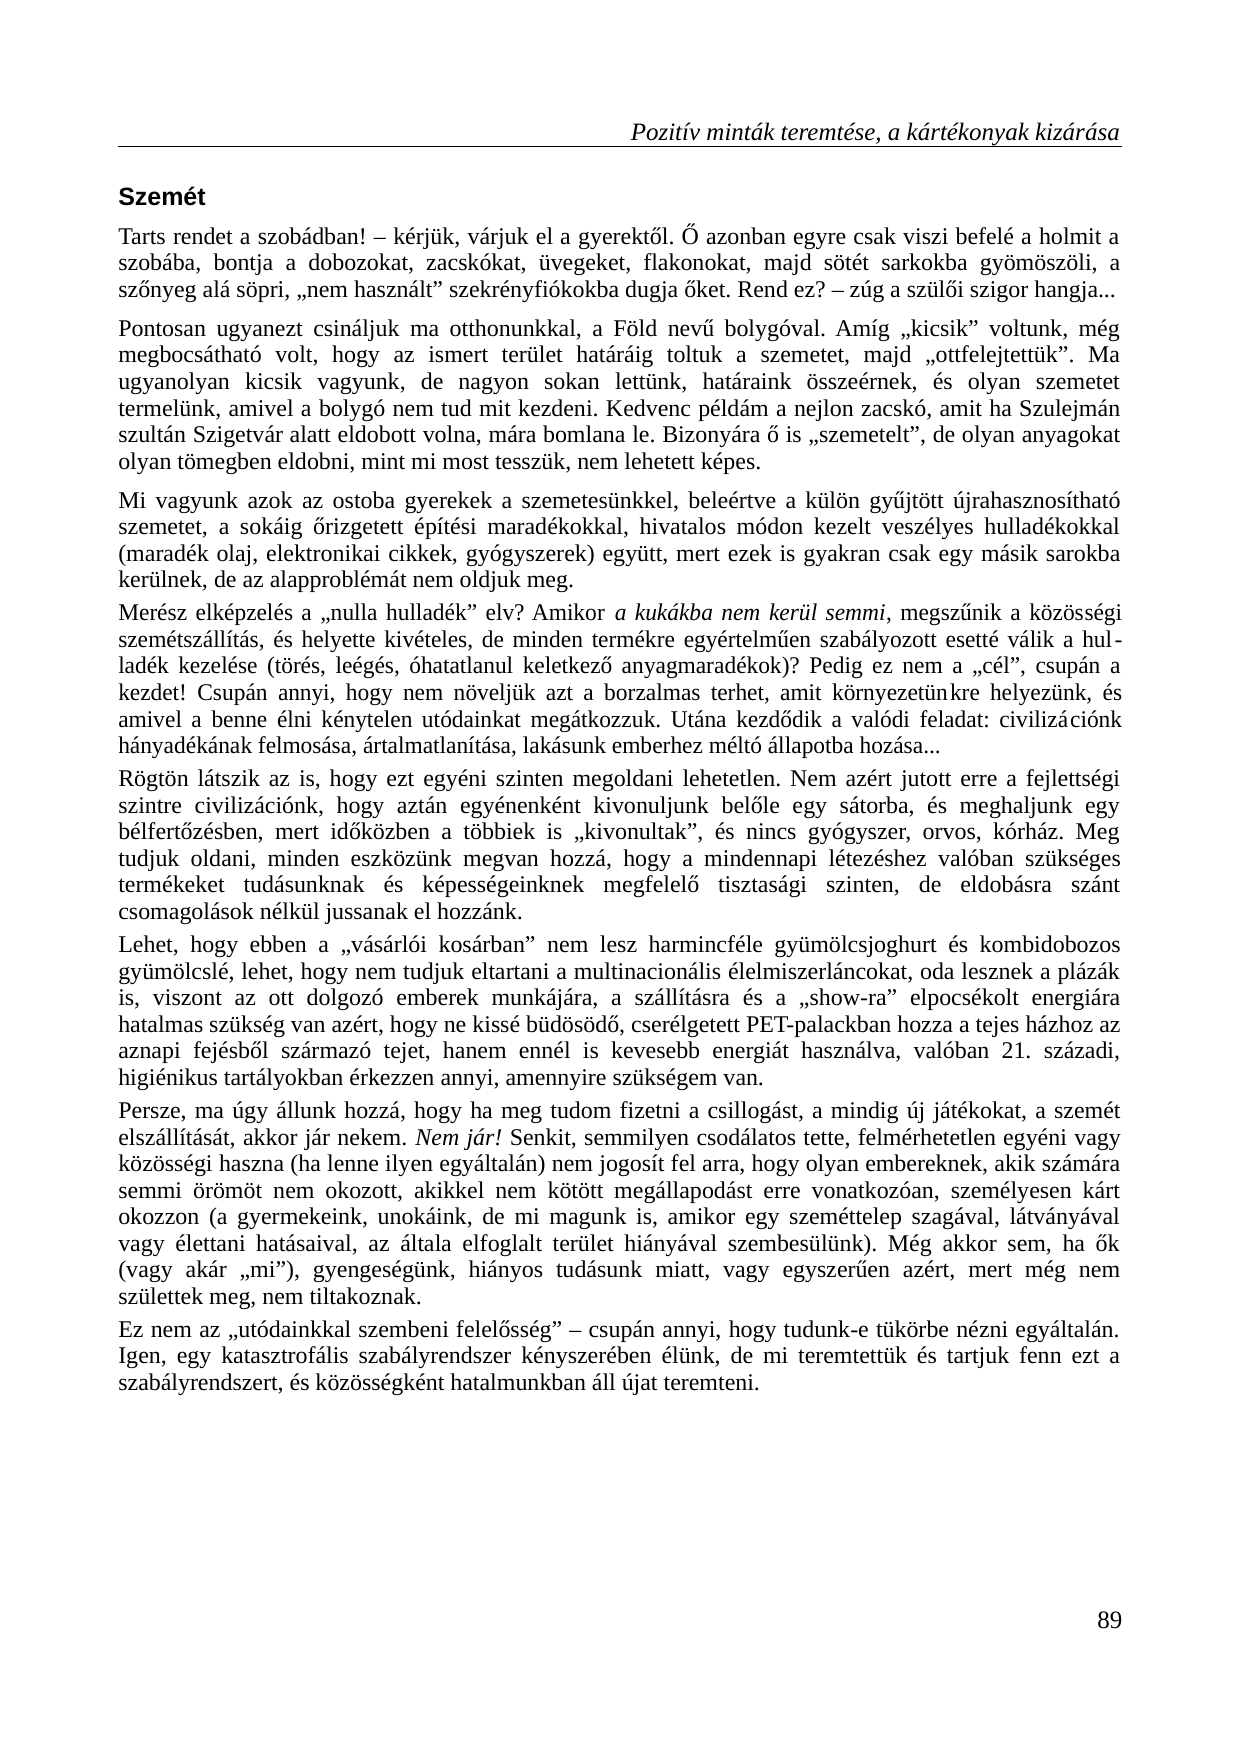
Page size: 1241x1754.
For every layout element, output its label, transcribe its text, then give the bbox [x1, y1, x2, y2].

text Rögtön látszik az is, hogy ezt egyéni szinten megoldani lehetetlen. Nem azért jutott erre a fejlettségi szintre civilizációnk, hogy aztán egyénenként kivonuljunk belőle egy sátorba, és meghaljunk egy bélfertőzésben, mert időközben a többiek is „kivonultak”, és nincs gyógyszer, orvos, kórház. Meg tudjuk oldani, minden eszközünk megvan hozzá, hogy a mindennapi létezéshez valóban szükséges termékeket tudásunknak és képességeinknek megfelelő tisztasági szinten, de eldobásra szánt csomagolások nélkül jussanak el hozzánk. [118, 765, 1122, 925]
text Persze, ma úgy állunk hozzá, hogy ha meg tudom fizetni a csillogást, a mindig új játékokat, a szemét elszállítását, akkor jár nekem. Nem jár! Senkit, semmilyen csodálatos tette, felmérhetetlen egyéni vagy közösségi haszna (ha lenne ilyen egyáltalán) nem jogosít fel arra, hogy olyan embereknek, akik számára semmi örömöt nem okozott, akikkel nem kötött megállapodást erre vonatkozóan, személyesen kárt okozzon (a gyermekeink, unokáink, de mi magunk is, amikor egy szeméttelep szagával, látványával vagy élettani hatásaival, az általa elfoglalt terület hiányával szembesülünk). Még akkor sem, ha ők (vagy akár „mi”), gyengeségünk, hiányos tudásunk miatt, vagy egyszerűen azért, mert még nem születtek meg, nem tiltakoznak. [118, 1097, 1122, 1309]
text Ez nem az „utódainkkal szembeni felelősség” – csupán annyi, hogy tudunk-e tükörbe nézni egyáltalán. Igen, egy katasztrofális szabályrendszer kényszerében élünk, de mi teremtettük és tartjuk fenn ezt a szabályrendszert, és közösségként hatalmunkban áll újat teremteni. [118, 1316, 1122, 1396]
text Tarts rendet a szobádban! – kérjük, várjuk el a gyerektől. Ő azonban egyre csak viszi befelé a holmit a szobába, bontja a dobozokat, zacskókat, üvegeket, flakonokat, majd sötét sarkokba gyömöszöli, a szőnyeg alá söpri, „nem használt” szekrényfiókokba dugja őket. Rend ez? – zúg a szülői szigor hangja... [118, 223, 1122, 302]
text Merész elképzelés a „nulla hulladék” elv? Amikor a kukákba nem kerül semmi, megszűnik a közös­sé­gi sze­métszállítás, és helyette kivételes, de minden termékre egyértelműen szabályozott esetté válik a hul­ladék kezelése (törés, leégés, óhatatlanul keletkező anyagmaradékok)? Pedig ez nem a „cél”, csupán a kezdet! Csupán annyi, hogy nem növeljük azt a borzalmas terhet, amit környezetün­kre helye­zünk, és amivel a benne élni kénytelen utódainkat megátkozzuk. Utána kezdődik a valódi feladat: civilizá­ciónk hányadékának felmosása, ártalmatlanítása, lakásunk emberhez méltó állapotba hozása... [118, 599, 1122, 759]
text Lehet, hogy ebben a „vásárlói kosárban” nem lesz harmincféle gyümölcsjoghurt és kombidobozos gyümölcslé, lehet, hogy nem tudjuk eltartani a multinacionális élelmiszerláncokat, oda lesznek a plázák is, viszont az ott dolgozó emberek munkájára, a szállításra és a „show-ra” elpocsékolt energiára hatalmas szükség van azért, hogy ne kissé büdösödő, cserélgetett PET-palackban hozza a tejes házhoz az aznapi fejésből származó tejet, hanem ennél is kevesebb energiát használva, valóban 21. századi, higiénikus tartályokban érkezzen annyi, amennyire szükségem van. [118, 931, 1122, 1091]
subtitle Szemét [118, 182, 1122, 210]
text Pontosan ugyanezt csináljuk ma otthonunkkal, a Föld nevű bolygóval. Amíg „kicsik” voltunk, még megbocsátható volt, hogy az ismert terület határáig toltuk a szemetet, majd „ottfelejtettük”. Ma ugyanolyan kicsik vagyunk, de nagyon sokan lettünk, határaink összeérnek, és olyan szemetet termelünk, amivel a bolygó nem tud mit kezdeni. Kedvenc példám a nejlon zacskó, amit ha Szulejmán szultán Szigetvár alatt eldobott volna, mára bomlana le. Bizonyára ő is „szemetelt”, de olyan anyagokat olyan tömegben eldobni, mint mi most tesszük, nem lehetett képes. [118, 315, 1122, 474]
text Mi vagyunk azok az ostoba gyerekek a szemetesünkkel, beleértve a külön gyűjtött újrahasznosítható szemetet, a sokáig őrizgetett építési maradékokkal, hivatalos módon kezelt veszélyes hulladékokkal (maradék olaj, elektronikai cikkek, gyógyszerek) együtt, mert ezek is gyakran csak egy másik sarokba kerülnek, de az alapproblémát nem oldjuk meg. [118, 487, 1122, 593]
